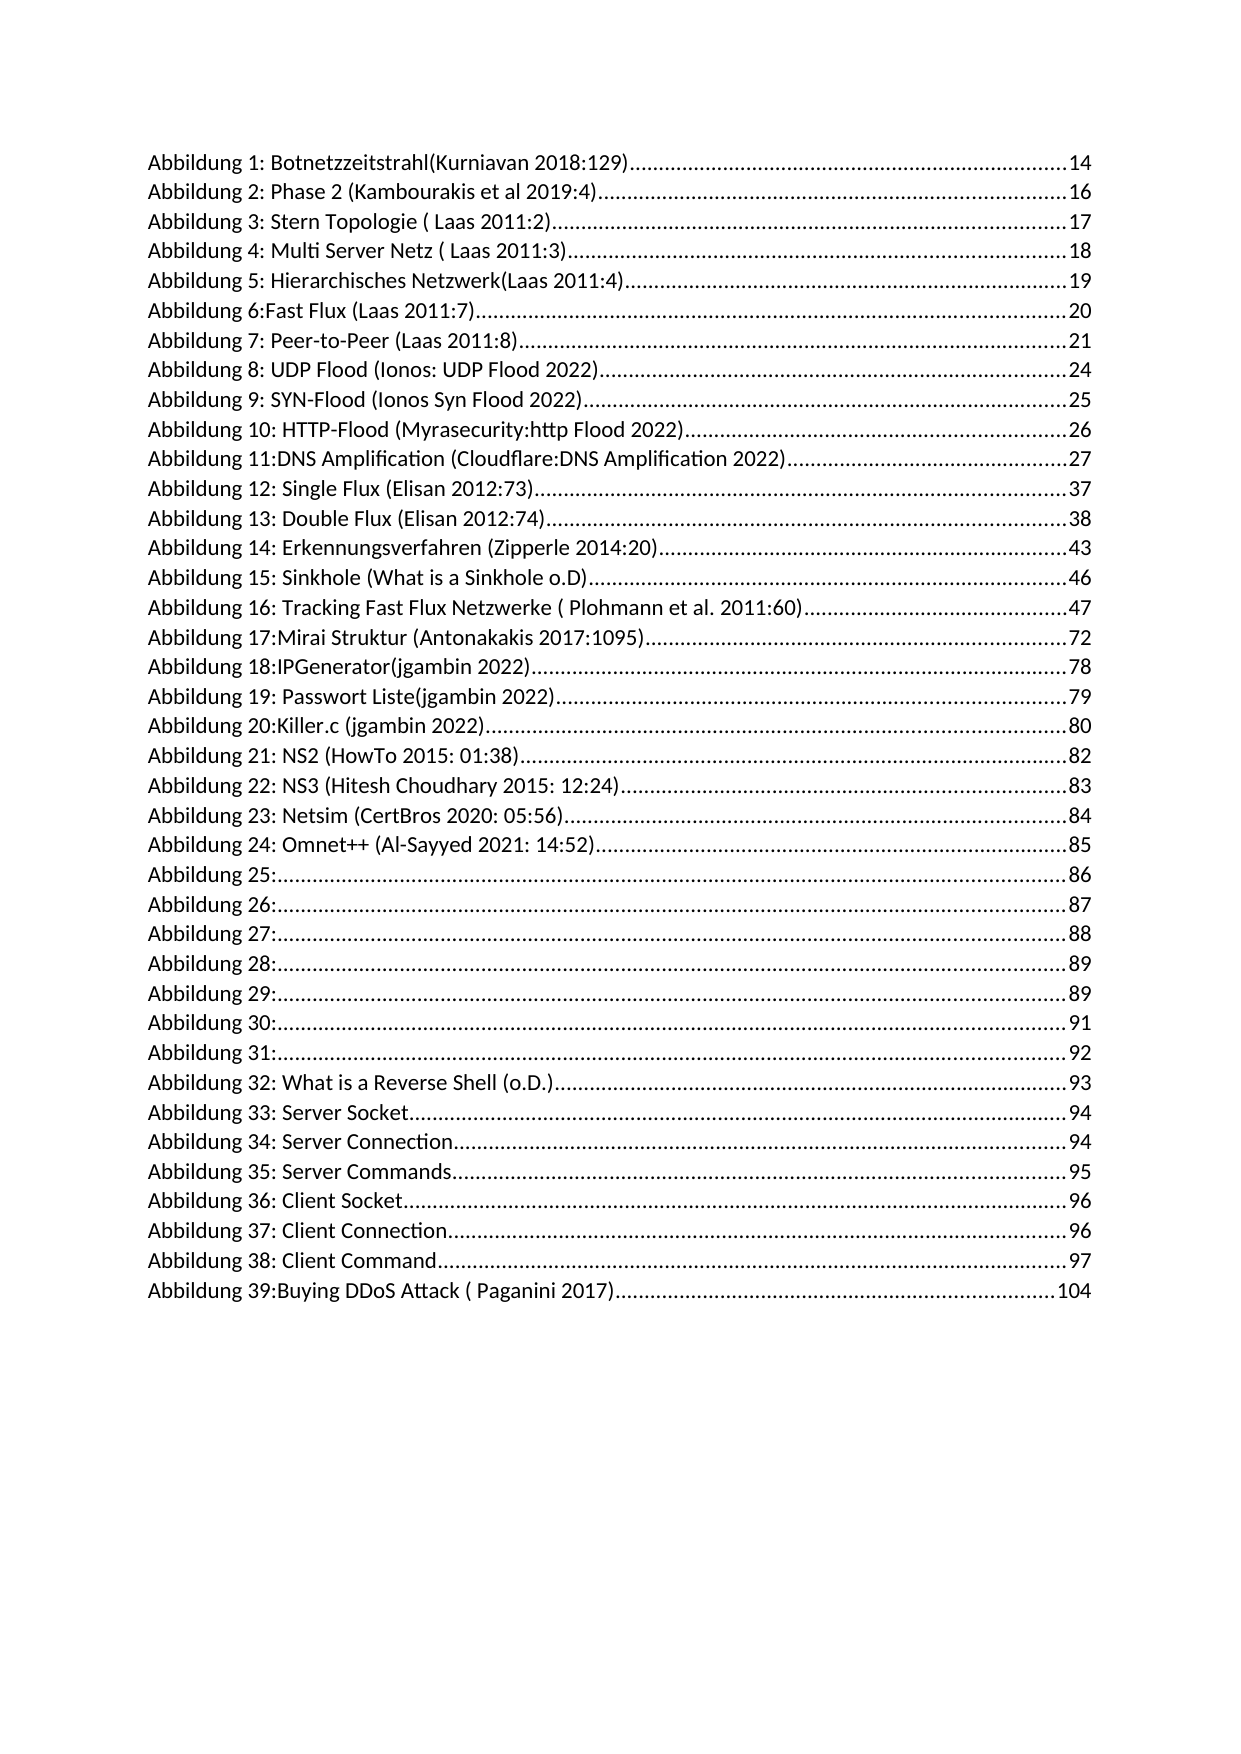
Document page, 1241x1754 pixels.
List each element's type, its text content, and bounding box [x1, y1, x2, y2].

text Abbildung 24: Omnet++ (Al-Sayyed 2021: 14:52) 85 [148, 830, 1093, 858]
text Abbildung 35: Server Commands 95 [148, 1157, 1093, 1185]
text Abbildung 31: 92 [148, 1038, 1093, 1066]
text Abbildung 36: Client Socket 96 [148, 1187, 1093, 1215]
text Abbildung 37: Client Connection 96 [148, 1216, 1093, 1244]
text Abbildung 1: Botnetzzeitstrahl(Kurniavan 2018:129) 14 [148, 148, 1093, 176]
text Abbildung 32: What is a Reverse Shell (o.D.) 93 [148, 1068, 1093, 1096]
text Abbildung 27: 88 [148, 919, 1093, 947]
text Abbildung 12: Single Flux (Elisan 2012:73) 37 [148, 474, 1093, 502]
text Abbildung 22: NS3 (Hitesh Choudhary 2015: 12:24) 83 [148, 771, 1093, 799]
text Abbildung 33: Server Socket 94 [148, 1098, 1093, 1126]
text Abbildung 13: Double Flux (Elisan 2012:74) 38 [148, 504, 1093, 532]
text Abbildung 7: Peer-to-Peer (Laas 2011:8) 21 [148, 326, 1093, 354]
text Abbildung 4: Multi Server Netz ( Laas 2011:3) 18 [148, 237, 1093, 265]
text Abbildung 17:Mirai Struktur (Antonakakis 2017:1095) 72 [148, 623, 1093, 651]
text Abbildung 23: Netsim (CertBros 2020: 05:56) 84 [148, 801, 1093, 829]
text Abbildung 21: NS2 (HowTo 2015: 01:38) 82 [148, 741, 1093, 769]
text Abbildung 38: Client Command 97 [148, 1246, 1093, 1274]
text Abbildung 18:IPGenerator(jgambin 2022) 78 [148, 652, 1093, 680]
text Abbildung 5: Hierarchisches Netzwerk(Laas 2011:4) 19 [148, 266, 1093, 294]
text Abbildung 39:Buying DDoS Attack ( Paganini 2017) 104 [148, 1276, 1093, 1304]
text Abbildung 30: 91 [148, 1008, 1093, 1037]
text Abbildung 2: Phase 2 (Kambourakis et al 2019:4) 16 [148, 177, 1093, 205]
text Abbildung 11:DNS Amplification (Cloudflare:DNS Amplification 2022) 27 [148, 444, 1093, 472]
text Abbildung 26: 87 [148, 890, 1093, 918]
text Abbildung 34: Server Connection 94 [148, 1127, 1093, 1155]
text Abbildung 9: SYN-Flood (Ionos Syn Flood 2022) 25 [148, 385, 1093, 413]
text Abbildung 10: HTTP-Flood (Myrasecurity:http Flood 2022) 26 [148, 415, 1093, 443]
text Abbildung 15: Sinkhole (What is a Sinkhole o.D) 46 [148, 563, 1093, 591]
text Abbildung 29: 89 [148, 979, 1093, 1007]
text Abbildung 3: Stern Topologie ( Laas 2011:2) 17 [148, 207, 1093, 235]
text Abbildung 19: Passwort Liste(jgambin 2022) 79 [148, 682, 1093, 710]
text Abbildung 16: Tracking Fast Flux Netzwerke ( Plohmann et al. 2011:60) 47 [148, 593, 1093, 621]
text Abbildung 6:Fast Flux (Laas 2011:7) 20 [148, 296, 1093, 324]
text Abbildung 25: 86 [148, 860, 1093, 888]
text Abbildung 28: 89 [148, 949, 1093, 977]
text Abbildung 14: Erkennungsverfahren (Zipperle 2014:20) 43 [148, 533, 1093, 562]
text Abbildung 20:Killer.c (jgambin 2022) 80 [148, 712, 1093, 740]
text Abbildung 8: UDP Flood (Ionos: UDP Flood 2022) 24 [148, 355, 1093, 383]
